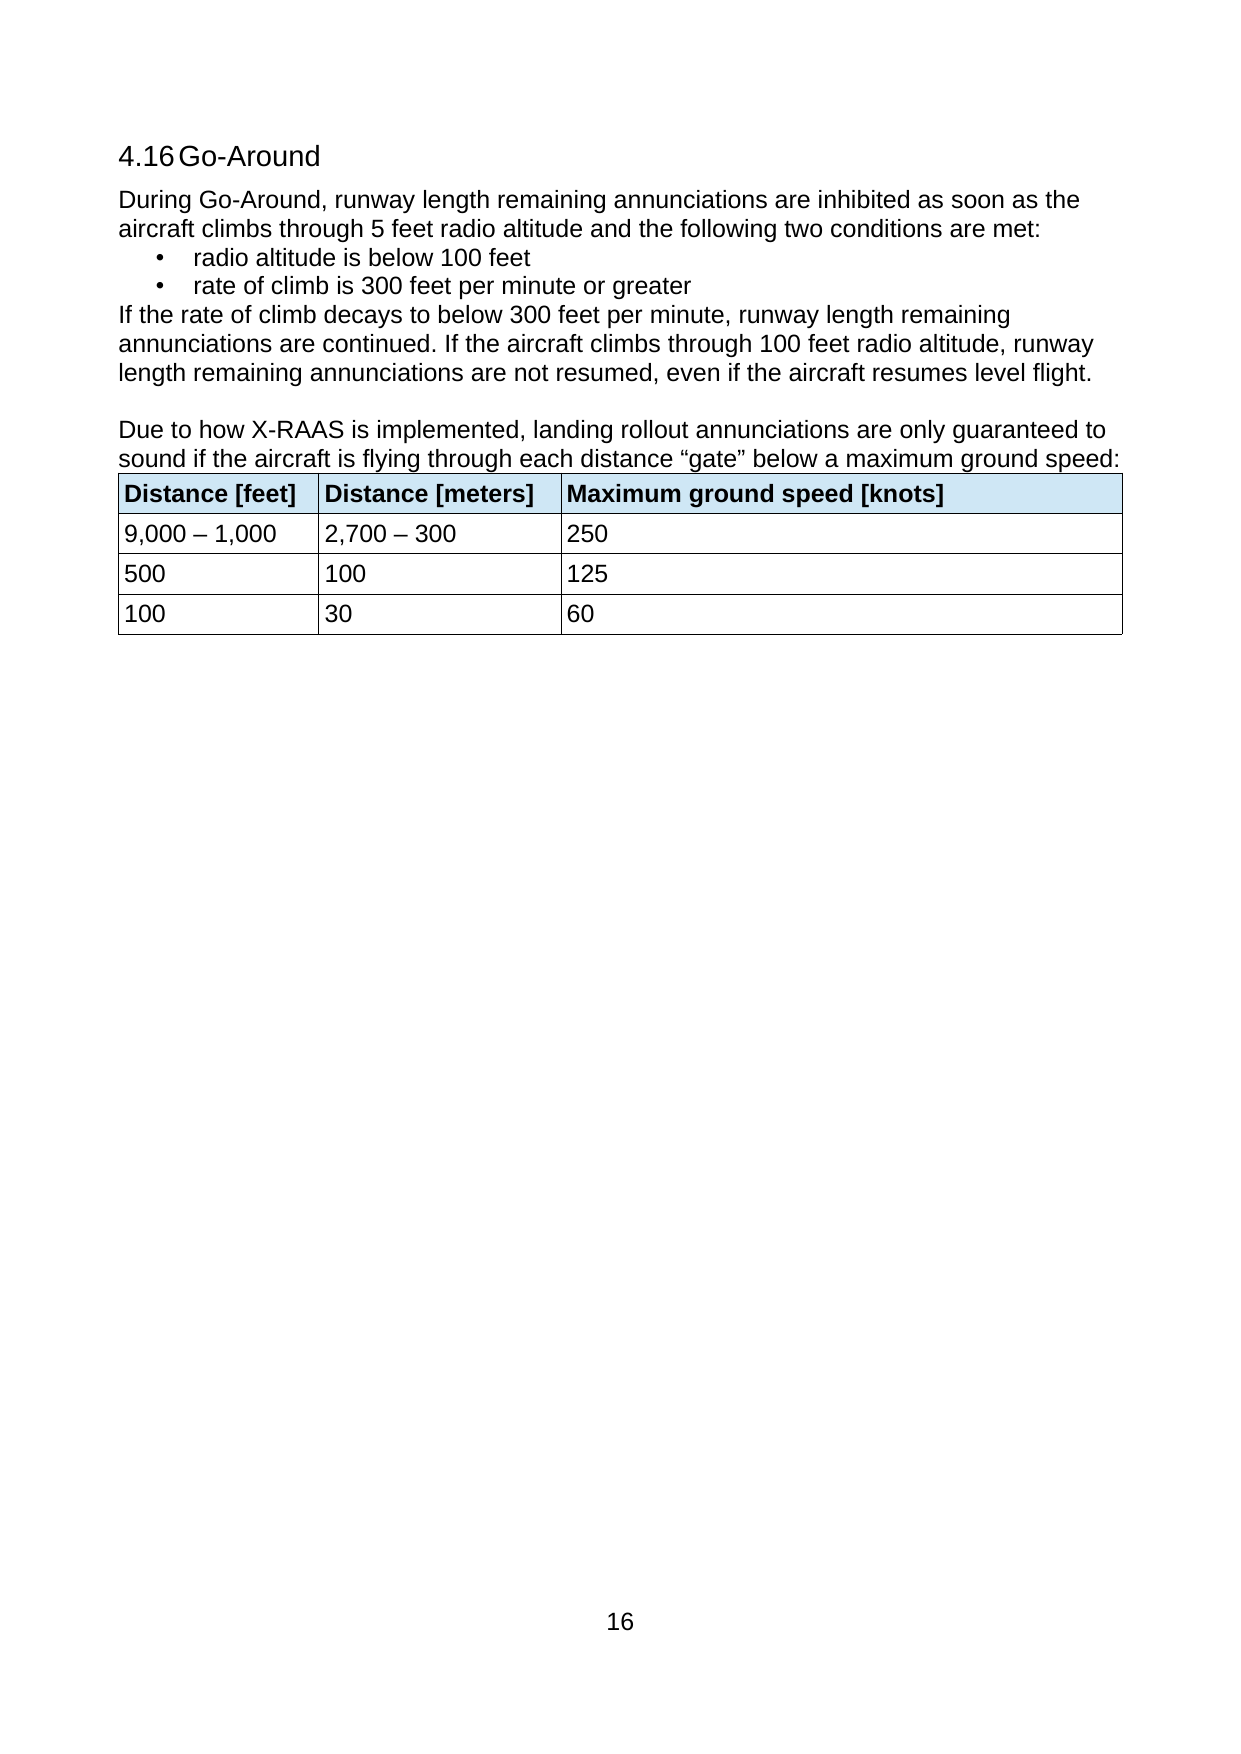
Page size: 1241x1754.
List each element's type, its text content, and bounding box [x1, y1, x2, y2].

text During Go-Around, runway length remaining annunciations are inhibited as soon as the aircraft climbs through 5 feet radio altitude and the following two conditions are met: [118, 185, 1122, 242]
text Due to how X-RAAS is implemented, landing rollout annunciations are only guaranteed to sound if the aircraft is flying through each distance “gate” below a maximum ground speed: [118, 415, 1122, 473]
text If the rate of climb decays to below 300 feet per minute, runway length remaining annunciations are continued. If the aircraft climbs through 100 feet radio altitude, runway length remaining annunciations are not resumed, even if the aircraft resumes level flight. [118, 300, 1122, 386]
table_header Maximum ground speed [knots] [562, 474, 1122, 513]
subtitle Go-Around [118, 139, 1122, 172]
table_cell 60 [562, 595, 1122, 634]
table_cell 30 [319, 595, 561, 634]
table_cell 250 [562, 514, 1122, 553]
table_cell 100 [119, 595, 318, 634]
table_header Distance [feet] [119, 474, 318, 513]
table_cell 500 [119, 554, 318, 594]
table_cell 9,000 – 1,000 [119, 514, 318, 553]
list rate of climb is 300 feet per minute or greater [156, 271, 1122, 300]
table_cell 125 [562, 554, 1122, 594]
table_cell 2,700 – 300 [319, 514, 561, 553]
table_cell 100 [319, 554, 561, 594]
list radio altitude is below 100 feet [156, 242, 1122, 271]
table_header Distance [meters] [319, 474, 561, 513]
